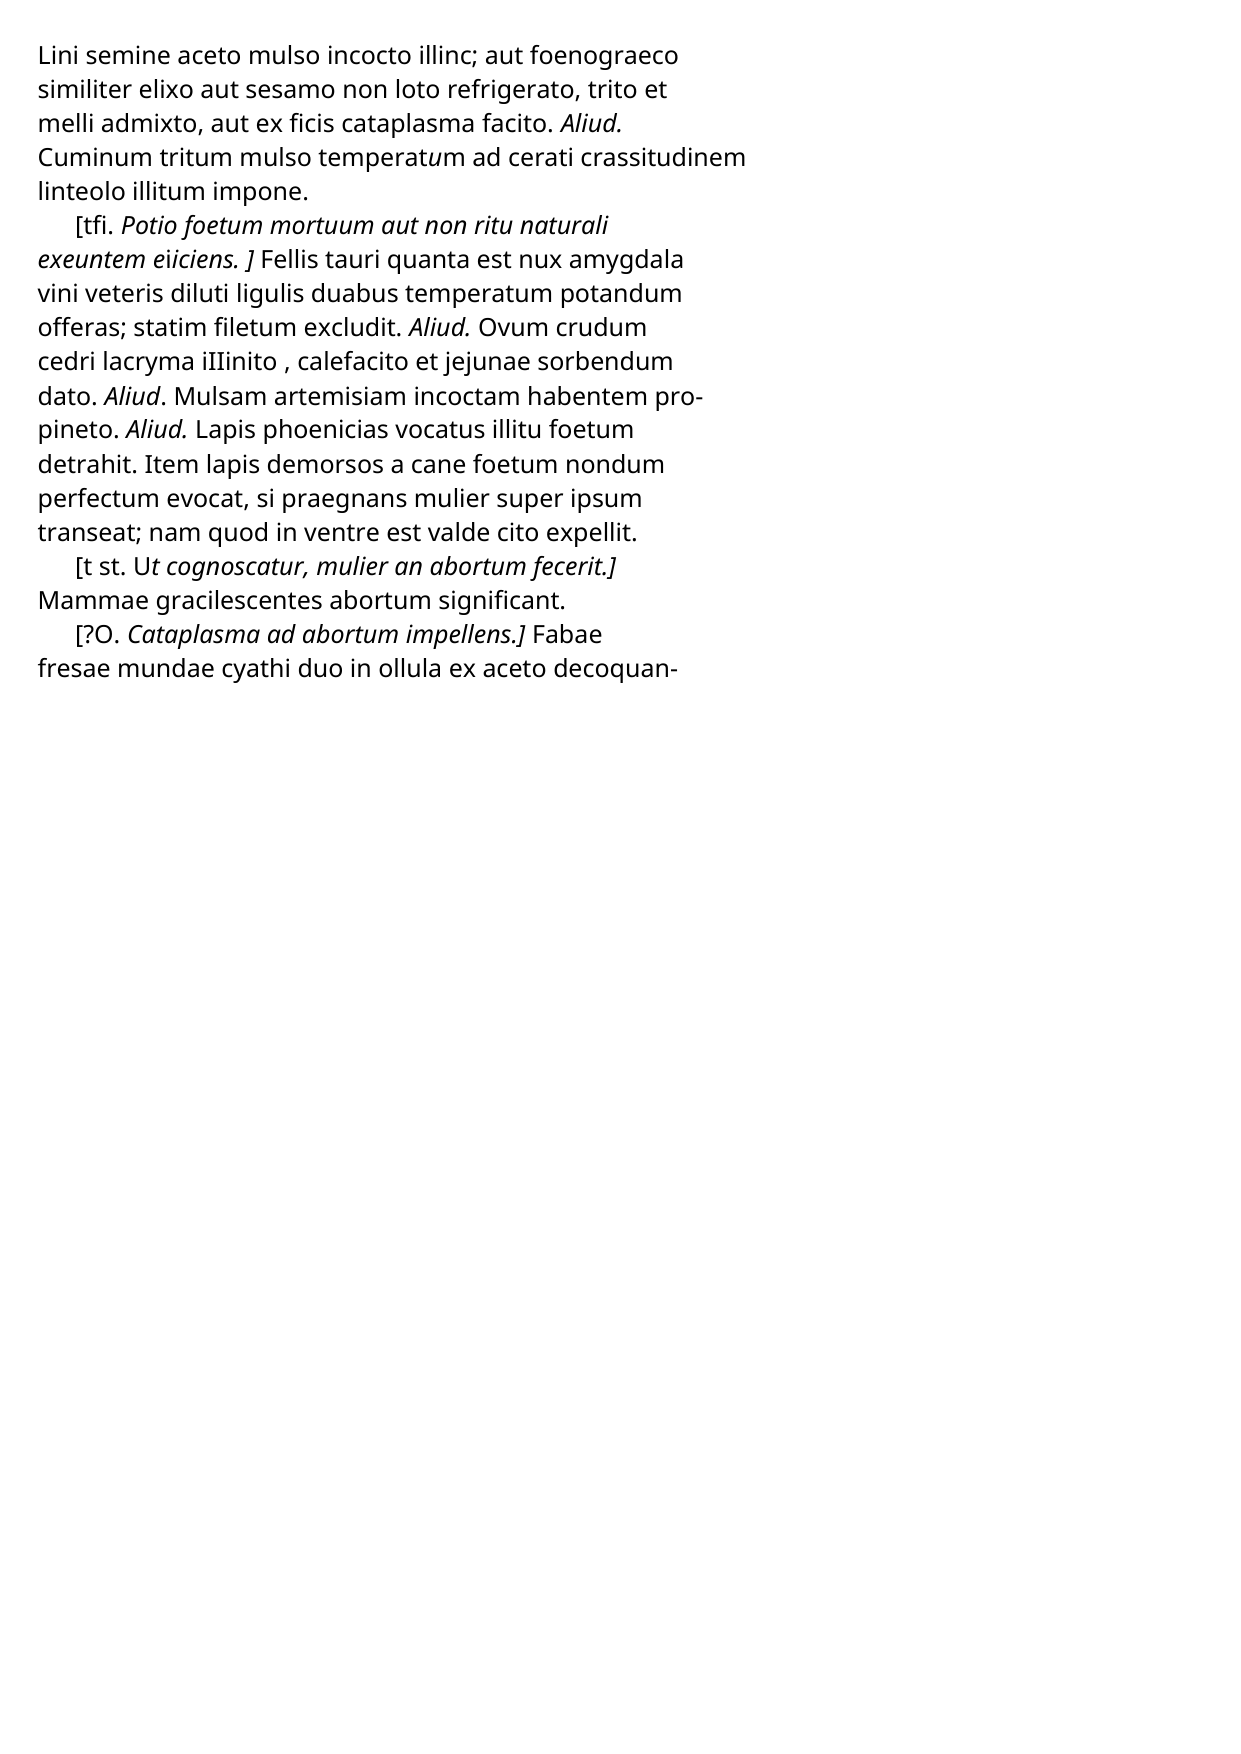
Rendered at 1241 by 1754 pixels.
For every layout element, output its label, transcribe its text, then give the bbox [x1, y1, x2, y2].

text [?O. Cataplasma ad abortum impellens.] Fabae fresae mundae cyathi duo in ollula ex aceto decoquan- [37, 617, 1203, 685]
text Lini semine aceto mulso incocto illinc; aut foenograeco similiter elixo aut sesamo non loto refrigerato, trito et melli admixto, aut ex ficis cataplasma facito. Aliud. Cuminum tritum mulso temperatum ad cerati crassitudinem linteolo illitum impone. [37, 37, 1203, 208]
text [t st. Ut cognoscatur, mulier an abortum fecerit.] Mammae gracilescentes abortum significant. [37, 548, 1203, 617]
text [tfi. Potio foetum mortuum aut non ritu naturali exeuntem eiiciens. ] Fellis tauri quanta est nux amygdala vini veteris diluti ligulis duabus temperatum potandum offeras; statim filetum excludit. Aliud. Ovum crudum cedri lacryma iIIinito , calefacito et jejunae sorbendum dato. Aliud. Mulsam artemisiam incoctam habentem pro- pineto. Aliud. Lapis phoenicias vocatus illitu foetum detrahit. Item lapis demorsos a cane foetum nondum perfectum evocat, si praegnans mulier super ipsum transeat; nam quod in ventre est valde cito expellit. [37, 208, 1203, 548]
